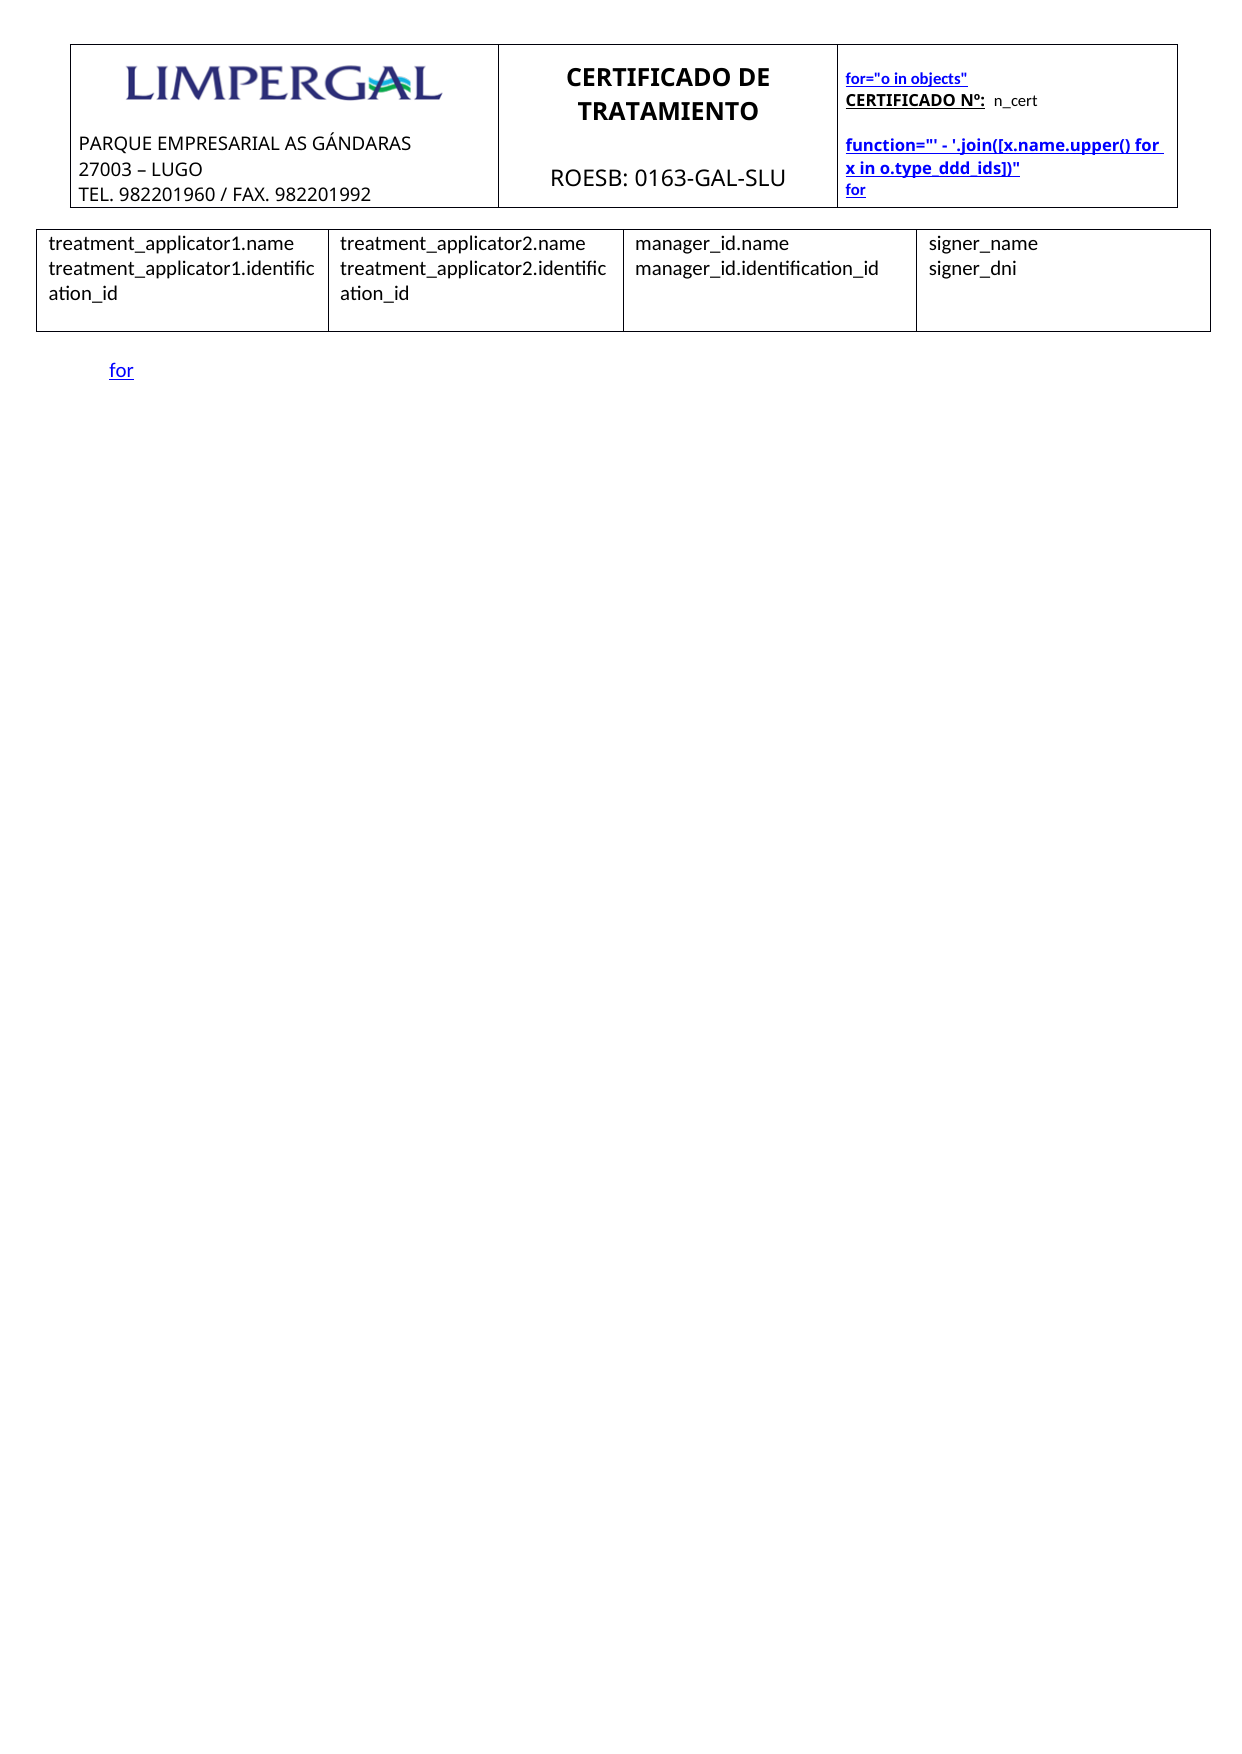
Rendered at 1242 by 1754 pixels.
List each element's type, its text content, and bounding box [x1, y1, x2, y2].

picture [124, 45, 445, 104]
table_cell treatment_applicator2.name treatment_applicator2.identification_id [329, 230, 623, 331]
text for [35, 357, 1212, 383]
table_cell signer_name signer_dni [917, 230, 1210, 331]
table_cell manager_id.name manager_id.identification_id [624, 230, 916, 331]
table_cell treatment_applicator1.name treatment_applicator1.identification_id [37, 230, 328, 331]
